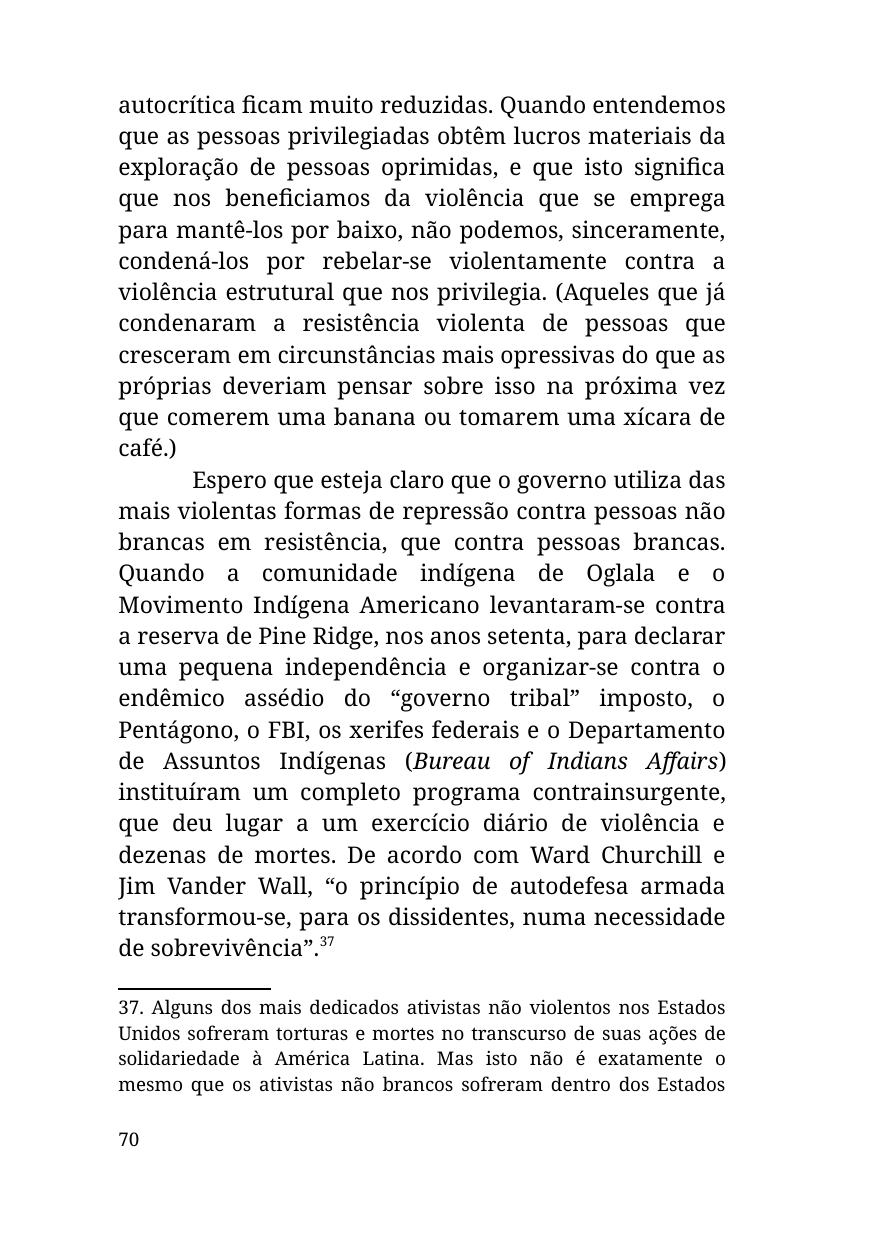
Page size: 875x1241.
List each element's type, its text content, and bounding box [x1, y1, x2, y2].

text Espero que esteja claro que o governo utiliza das mais violentas formas de repressão contra pessoas não brancas em resistência, que contra pessoas brancas. Quando a comunidade indígena de Oglala e o Movimento Indígena Americano levantaram-se contra a reserva de Pine Ridge, nos anos setenta, para declarar uma pequena independência e organizar-se contra o endêmico assédio do “governo tribal” imposto, o Pentágono, o FBI, os xerifes federais e o Departamento de Assuntos Indígenas (Bureau of Indians Affairs) instituíram um completo programa contrainsurgente, que deu lugar a um exercício diário de violência e dezenas de mortes. De acordo com Ward Churchill e Jim Vander Wall, “o princípio de autodefesa armada transformou-se, para os dissidentes, numa necessidade de sobrevivência”. [118, 463, 726, 963]
text autocrítica ficam muito reduzidas. Quando entendemos que as pessoas privilegiadas obtêm lucros materiais da exploração de pessoas oprimidas, e que isto significa que nos beneficiamos da violência que se emprega para mantê-los por baixo, não podemos, sinceramente, condená-los por rebelar-se violentamente contra a violência estrutural que nos privilegia. (Aqueles que já condenaram a resistência violenta de pessoas que cresceram em circunstâncias mais opressivas do que as próprias deveriam pensar sobre isso na próxima vez que comerem uma banana ou tomarem uma xícara de café.) [118, 88, 726, 463]
text . Alguns dos mais dedicados ativistas não violentos nos Estados Unidos sofreram torturas e mortes no transcurso de suas ações de solidariedade à América Latina. Mas isto não é exatamente o mesmo que os ativistas não brancos sofreram dentro dos Estados [118, 994, 726, 1097]
